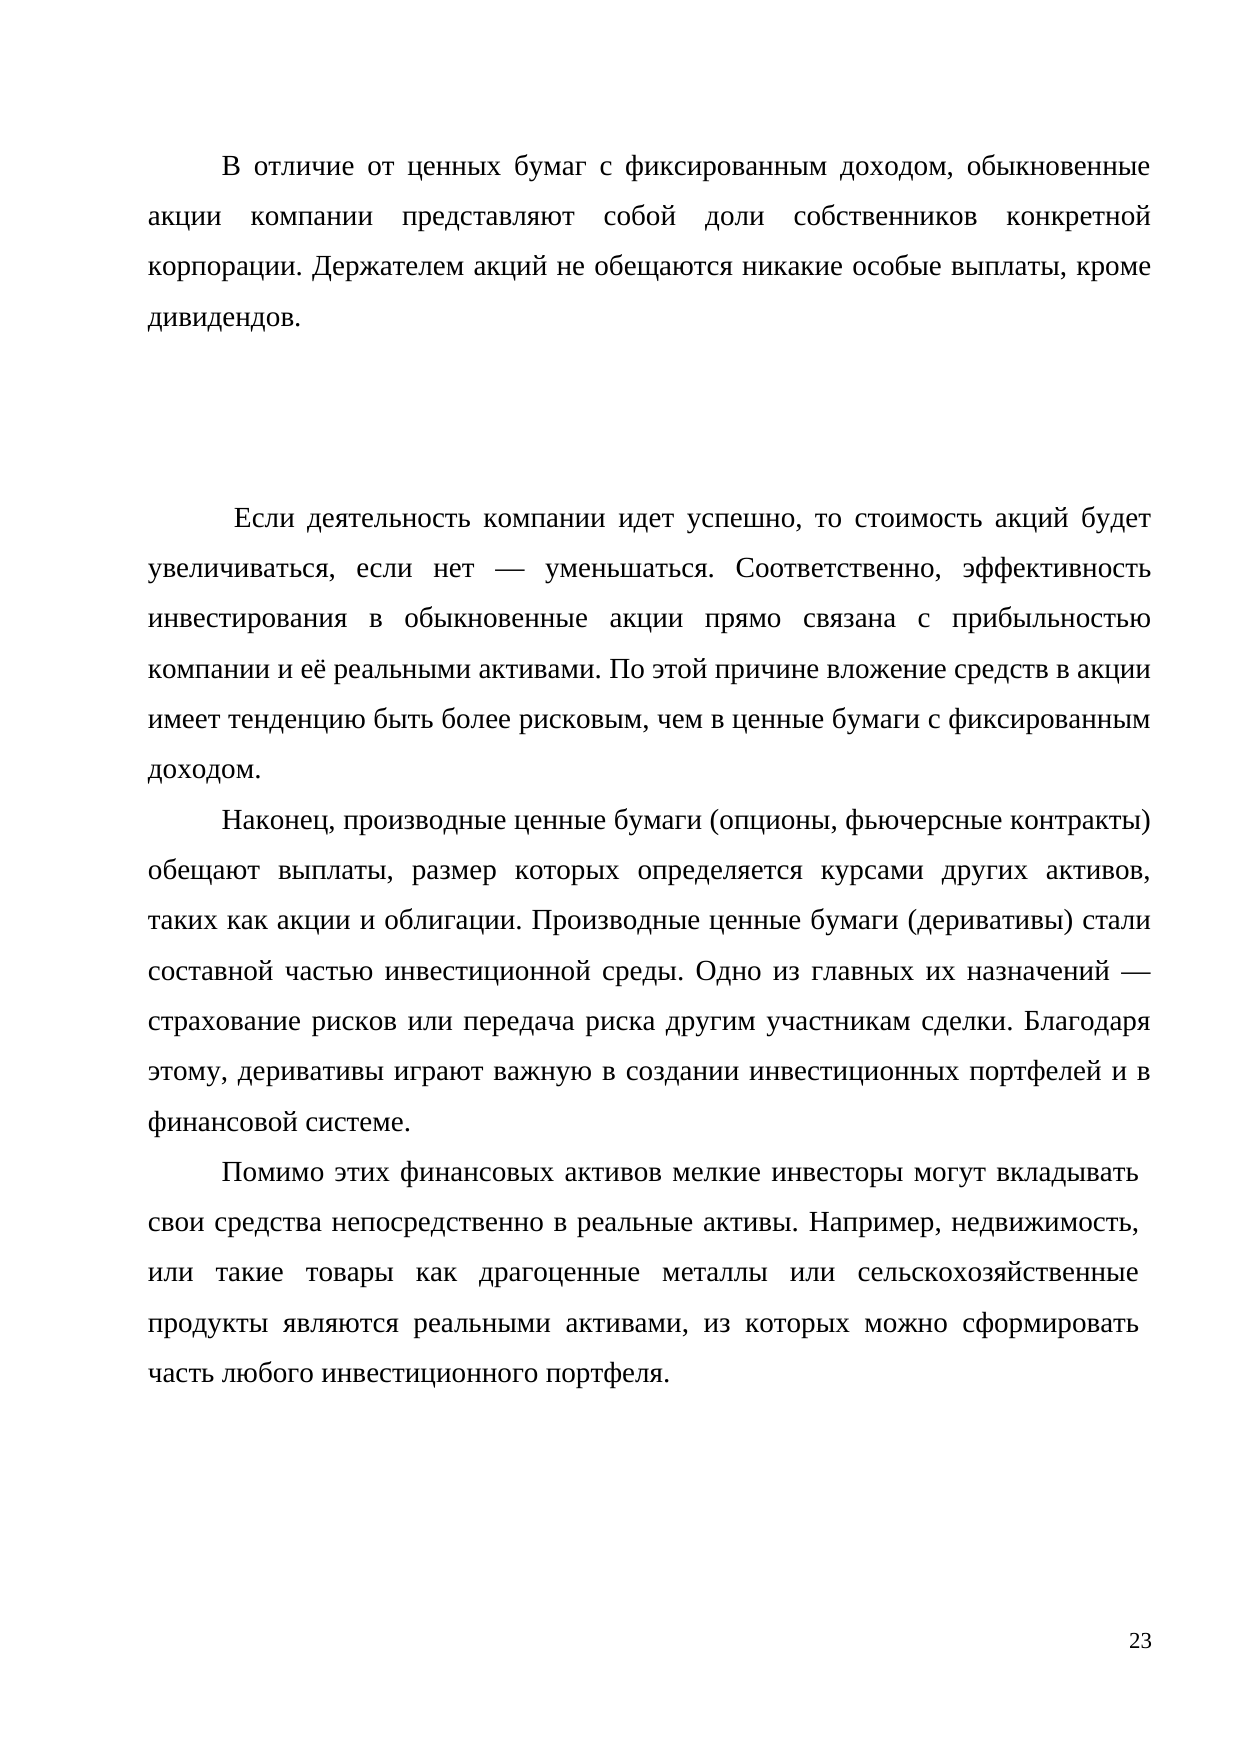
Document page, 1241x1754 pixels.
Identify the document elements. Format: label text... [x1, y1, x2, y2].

text Помимо этих финансовых активов мелкие инвесторы могут вкладывать свои средства непосредственно в реальные активы. Например, недвижимость, или такие товары как драгоценные металлы или сельскохозяйственные продукты являются реальными активами, из которых можно сформировать часть любого инвестиционного портфеля. [148, 1154, 1140, 1389]
text Если деятельность компании идет успешно, то стоимость акций будет увеличиваться, если нет — уменьшаться. Соответственно, эффективность инвестирования в обыкновенные акции прямо связана с прибыльностью компании и её реальными активами. По этой причине вложение средств в акции имеет тенденцию быть более рисковым, чем в ценные бумаги с фиксированным доходом. [148, 500, 1152, 785]
text Наконец, производные ценные бумаги (опционы, фьючерсные контракты) обещают выплаты, размер которых определяется курсами других активов, таких как акции и облигации. Производные ценные бумаги (деривативы) стали составной частью инвестиционной среды. Одно из главных их назначений — страхование рисков или передача риска другим участникам сделки. Благодаря этому, деривативы играют важную в создании инвестиционных портфелей и в финансовой системе. [148, 802, 1152, 1137]
text В отличие от ценных бумаг с фиксированным доходом, обыкновенные акции компании представляют собой доли собственников конкретной корпорации. Держателем акций не обещаются никакие особые выплаты, кроме дивидендов. [148, 148, 1152, 332]
